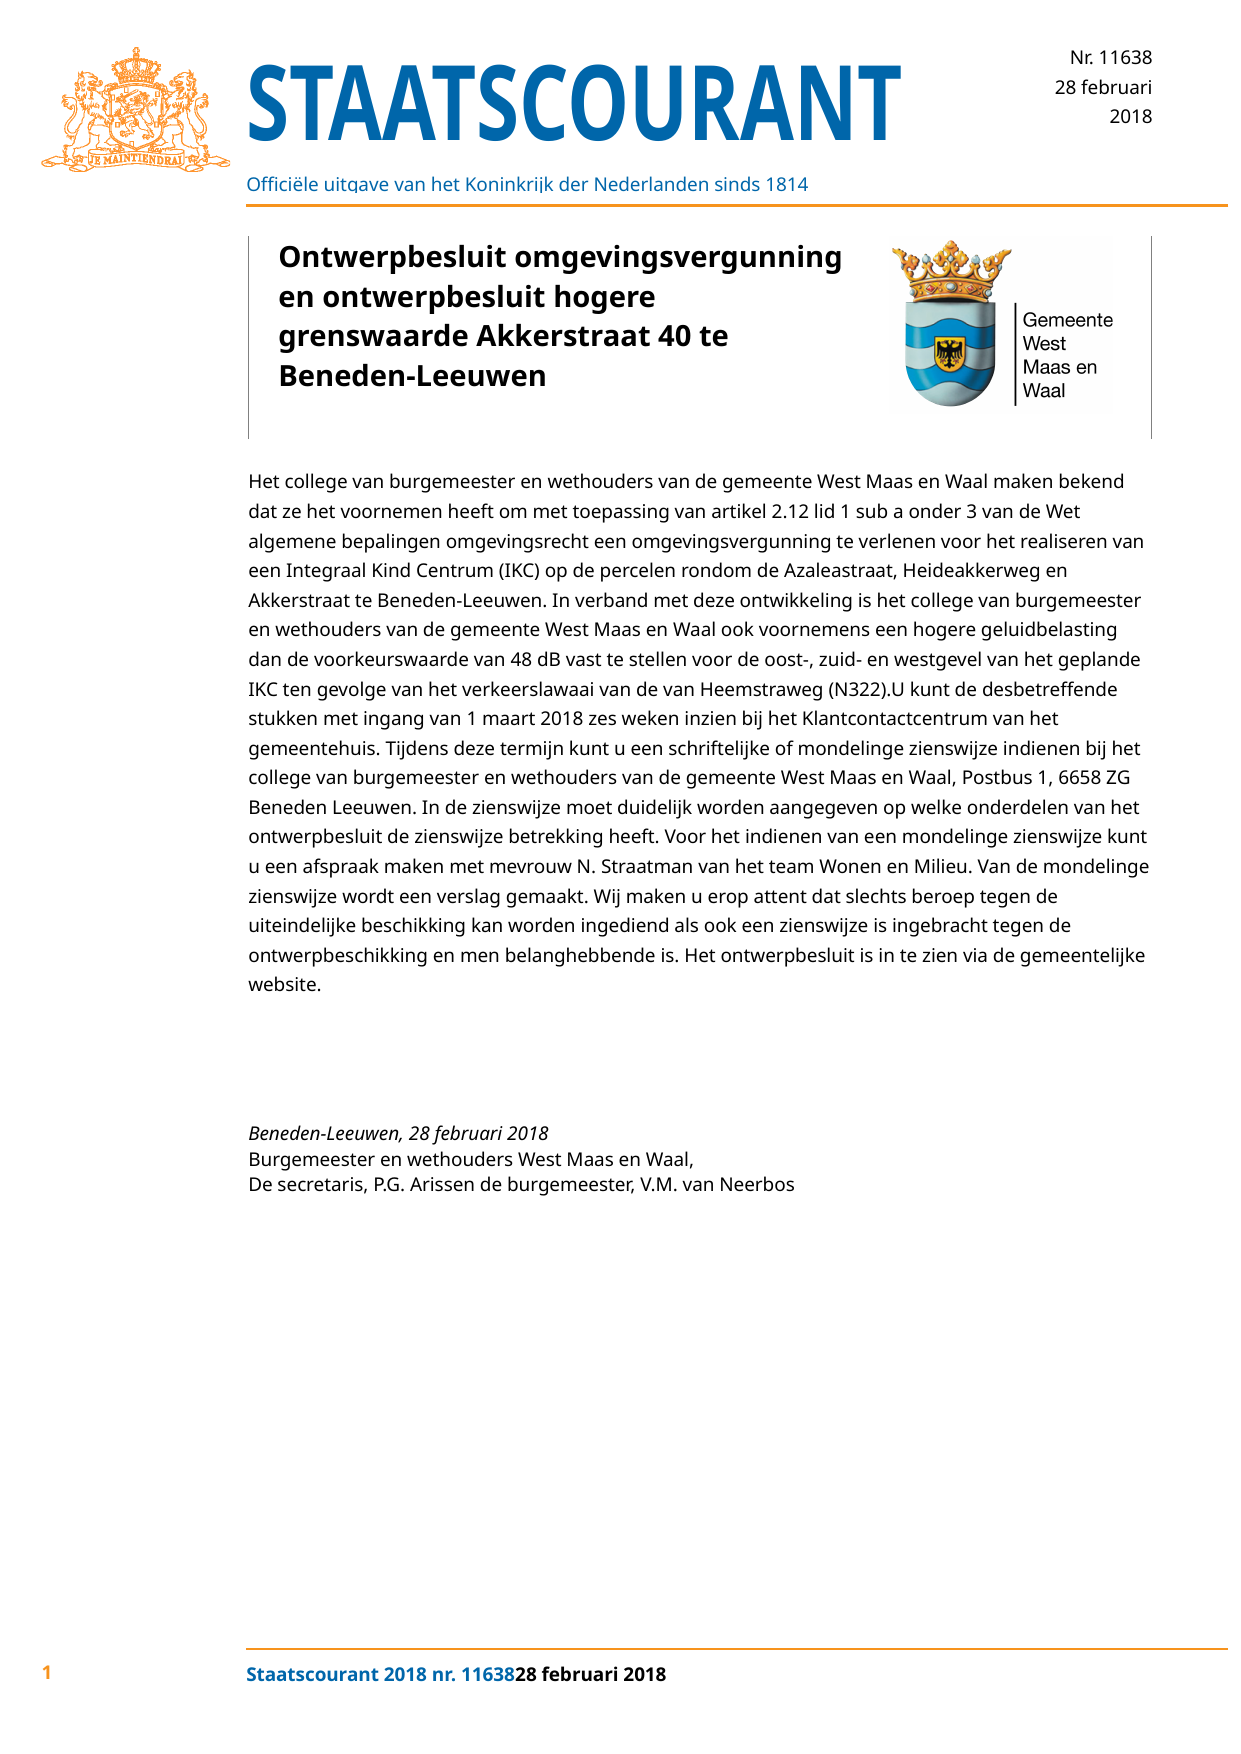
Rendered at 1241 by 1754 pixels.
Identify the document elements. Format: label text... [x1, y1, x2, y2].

text Beneden-Leeuwen, 28 februari 2018 [248, 1120, 1152, 1146]
picture [41, 47, 231, 172]
picture [888, 236, 1113, 414]
table_header [850, 236, 888, 413]
text Het college van burgemeester en wethouders van de gemeente West Maas en Waal maken bekend dat ze het voornemen heeft om met toepassing van artikel 2.12 lid 1 sub a onder 3 van de Wet algemene bepalingen omgevingsrecht een omgevingsvergunning te verlenen voor het realiseren van een Integraal Kind Centrum (IKC) op de percelen rondom de Azaleastraat, Heideakkerweg en Akkerstraat te Beneden-Leeuwen. In verband met deze ontwikkeling is het college van burgemeester en wethouders van de gemeente West Maas en Waal ook voornemens een hogere geluidbelasting dan de voorkeurswaarde van 48 dB vast te stellen voor de oost-, zuid- en westgevel van het geplande IKC ten gevolge van het verkeerslawaai van de van Heemstraweg (N322).U kunt de desbetreffende stukken met ingang van 1 maart 2018 zes weken inzien bij het Klantcontactcentrum van het gemeentehuis. Tijdens deze termijn kunt u een schriftelijke of mondelinge zienswijze indienen bij het college van burgemeester en wethouders van de gemeente West Maas en Waal, Postbus 1, 6658 ZG Beneden Leeuwen. In de zienswijze moet duidelijk worden aangegeven op welke onderdelen van het ontwerpbesluit de zienswijze betrekking heeft. Voor het indienen van een mondelinge zienswijze kunt u een afspraak maken met mevrouw N. Straatman van het team Wonen en Milieu. Van de mondelinge zienswijze wordt een verslag gemaakt. Wij maken u erop attent dat slechts beroep tegen de uiteindelijke beschikking kan worden ingediend als ook een zienswijze is ingebracht tegen de ontwerpbeschikking en men belanghebbende is. Het ontwerpbesluit is in te zien via de gemeentelijke website. [248, 469, 1152, 997]
table_header [850, 414, 1151, 439]
text De secretaris, P.G. Arissen de burgemeester, V.M. van Neerbos [248, 1172, 1152, 1197]
text Burgemeester en wethouders West Maas en Waal, [248, 1146, 1152, 1172]
table_header Ontwerpbesluit omgevingsvergunning en ontwerpbesluit hogere grenswaarde Akkerstraat 40 te Beneden-Leeuwen [249, 236, 850, 439]
table_header [1113, 236, 1151, 413]
